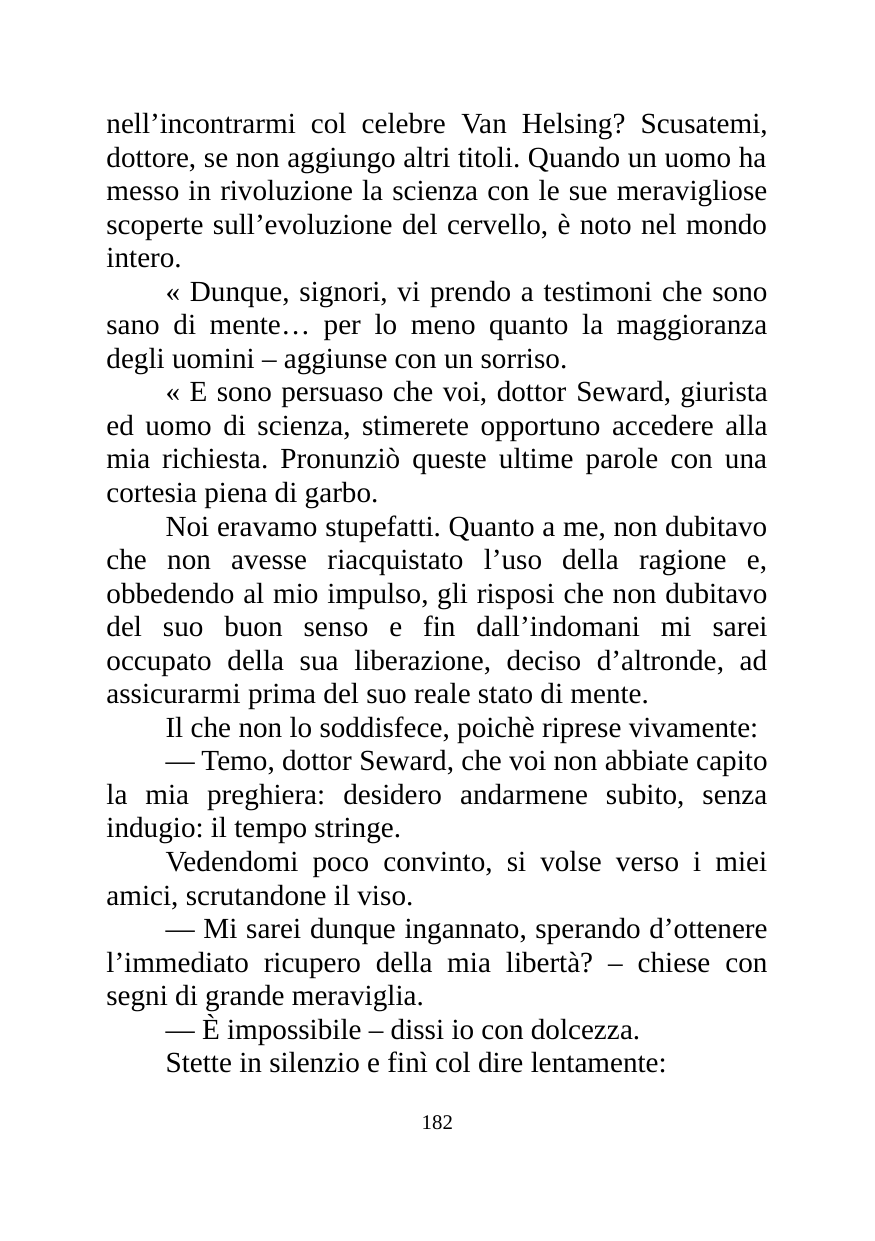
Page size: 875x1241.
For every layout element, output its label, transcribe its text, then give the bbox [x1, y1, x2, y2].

text Vedendomi poco convinto, si volse verso i miei amici, scrutandone il viso. [106, 844, 768, 911]
text — Mi sarei dunque ingannato, sperando d’ottenere l’immediato ricupero della mia libertà? – chiese con segni di grande meraviglia. [106, 911, 768, 1012]
text nell’incontrarmi col celebre Van Helsing? Scusatemi, dottore, se non aggiungo altri titoli. Quando un uomo ha messo in rivoluzione la scienza con le sue meravigliose scoperte sull’evoluzione del cervello, è noto nel mondo intero. [106, 106, 768, 274]
text Il che non lo soddisfece, poichè riprese vivamente: [106, 710, 768, 743]
text Noi eravamo stupefatti. Quanto a me, non dubitavo che non avesse riacquistato l’uso della ragione e, obbedendo al mio impulso, gli risposi che non dubitavo del suo buon senso e fin dall’indomani mi sarei occupato della sua liberazione, deciso d’altronde, ad assicurarmi prima del suo reale stato di mente. [106, 509, 768, 710]
text « Dunque, signori, vi prendo a testimoni che sono sano di mente… per lo meno quanto la maggioranza degli uomini – aggiunse con un sorriso. [106, 274, 768, 374]
text — Temo, dottor Seward, che voi non abbiate capito la mia preghiera: desidero andarmene subito, senza indugio: il tempo stringe. [106, 743, 768, 844]
text « E sono persuaso che voi, dottor Seward, giurista ed uomo di scienza, stimerete opportuno accedere alla mia richiesta. Pronunziò queste ultime parole con una cortesia piena di garbo. [106, 374, 768, 509]
text — È impossibile – dissi io con dolcezza. [106, 1012, 768, 1045]
text Stette in silenzio e finì col dire lentamente: [106, 1045, 768, 1079]
